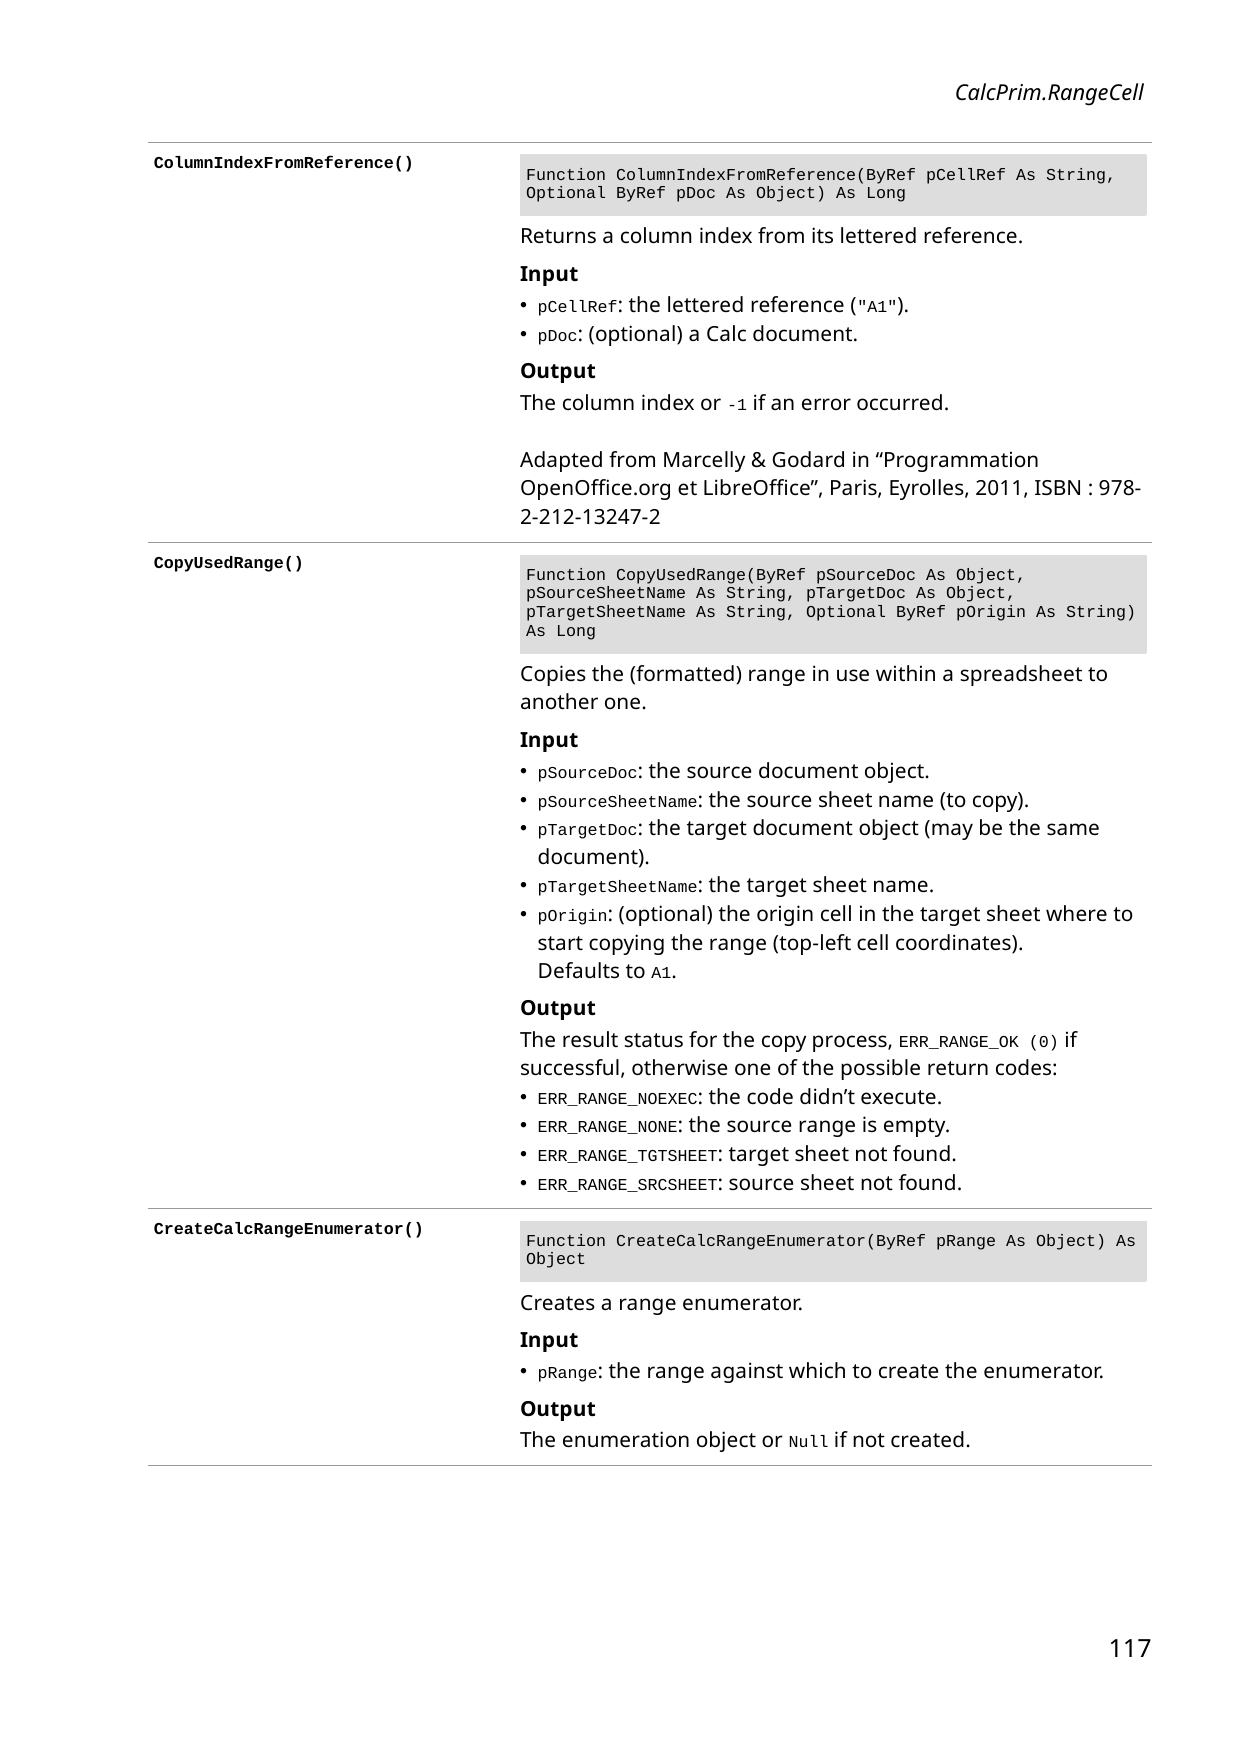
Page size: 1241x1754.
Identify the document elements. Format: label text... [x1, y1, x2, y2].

table_cell Function ColumnIndexFromReference(ByRef pCellRef As String, Optional ByRef pDoc As Object) As Long Returns a column index from its lettered reference. Input pCellRef: the lettered reference ("A1"). pDoc: (optional) a Calc document. Output The column index or -1 if an error occurred. Adapted from Marcelly & Godard in “Programmation OpenOffice.org et LibreOffice”, Paris, Eyrolles, 2011, ISBN : 978-2-212-13247-2 [514, 143, 1152, 542]
table_cell Function CreateCalcRangeEnumerator(ByRef pRange As Object) As Object Creates a range enumerator. Input pRange: the range against which to create the enumerator. Output The enumeration object or Null if not created. [514, 1209, 1152, 1465]
table_cell Function CopyUsedRange(ByRef pSourceDoc As Object, pSourceSheetName As String, pTargetDoc As Object, pTargetSheetName As String, Optional ByRef pOrigin As String) As Long Copies the (formatted) range in use within a spreadsheet to another one. Input pSourceDoc: the source document object. pSourceSheetName: the source sheet name (to copy). pTargetDoc: the target document object (may be the same document). pTargetSheetName: the target sheet name. pOrigin: (optional) the origin cell in the target sheet where to start copying the range (top-left cell coordinates). Defaults to A1. Output The result status for the copy process, ERR_RANGE_OK (0) if successful, otherwise one of the possible return codes: ERR_RANGE_NOEXEC: the code didn’t execute. ERR_RANGE_NONE: the source range is empty. ERR_RANGE_TGTSHEET: target sheet not found. ERR_RANGE_SRCSHEET: source sheet not found. [514, 543, 1152, 1208]
table_cell CreateCalcRangeEnumerator() [148, 1209, 514, 1465]
table_cell CopyUsedRange() [148, 543, 514, 1208]
table_cell ColumnIndexFromReference() [148, 143, 514, 542]
